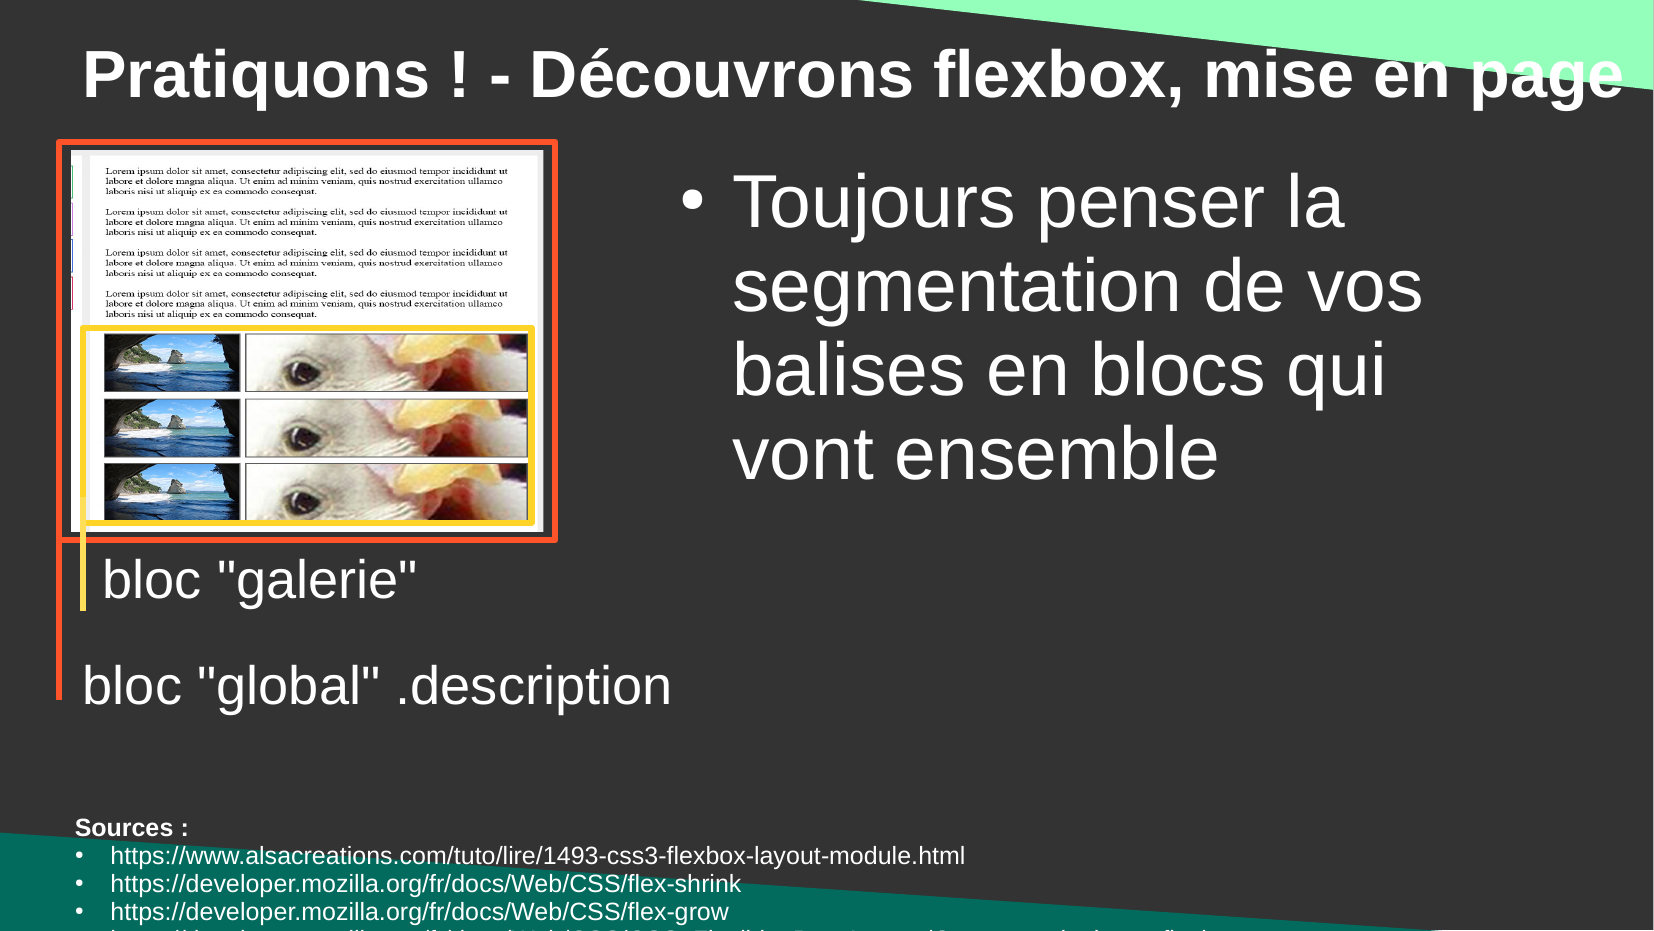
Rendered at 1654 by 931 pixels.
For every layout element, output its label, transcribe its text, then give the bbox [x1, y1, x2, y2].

picture [71, 150, 544, 532]
text_box [858, 0, 1654, 90]
picture [86, 331, 528, 520]
title bloc "global" .description [82, 655, 709, 717]
title bloc "galerie" [102, 549, 520, 610]
title Pratiquons ! - Découvrons flexbox, mise en page [82, 37, 1630, 112]
text_box Sources : https://www.alsacreations.com/tuto/lire/1493-css3-flexbox-layout-module.html https://developer.mozilla.org/fr/docs/Web/CSS/flex-shrink https://developer.mozilla.org/fr/docs/Web/CSS/flex-grow https://developer.mozilla.org/fr/docs/Web/CSS/CSS_Flexible_Box_Layout/Concepts_de_base_flexbox [60, 806, 1546, 931]
list Toujours penser la segmentation de vos balises en blocs qui vont ensemble [661, 159, 1536, 753]
